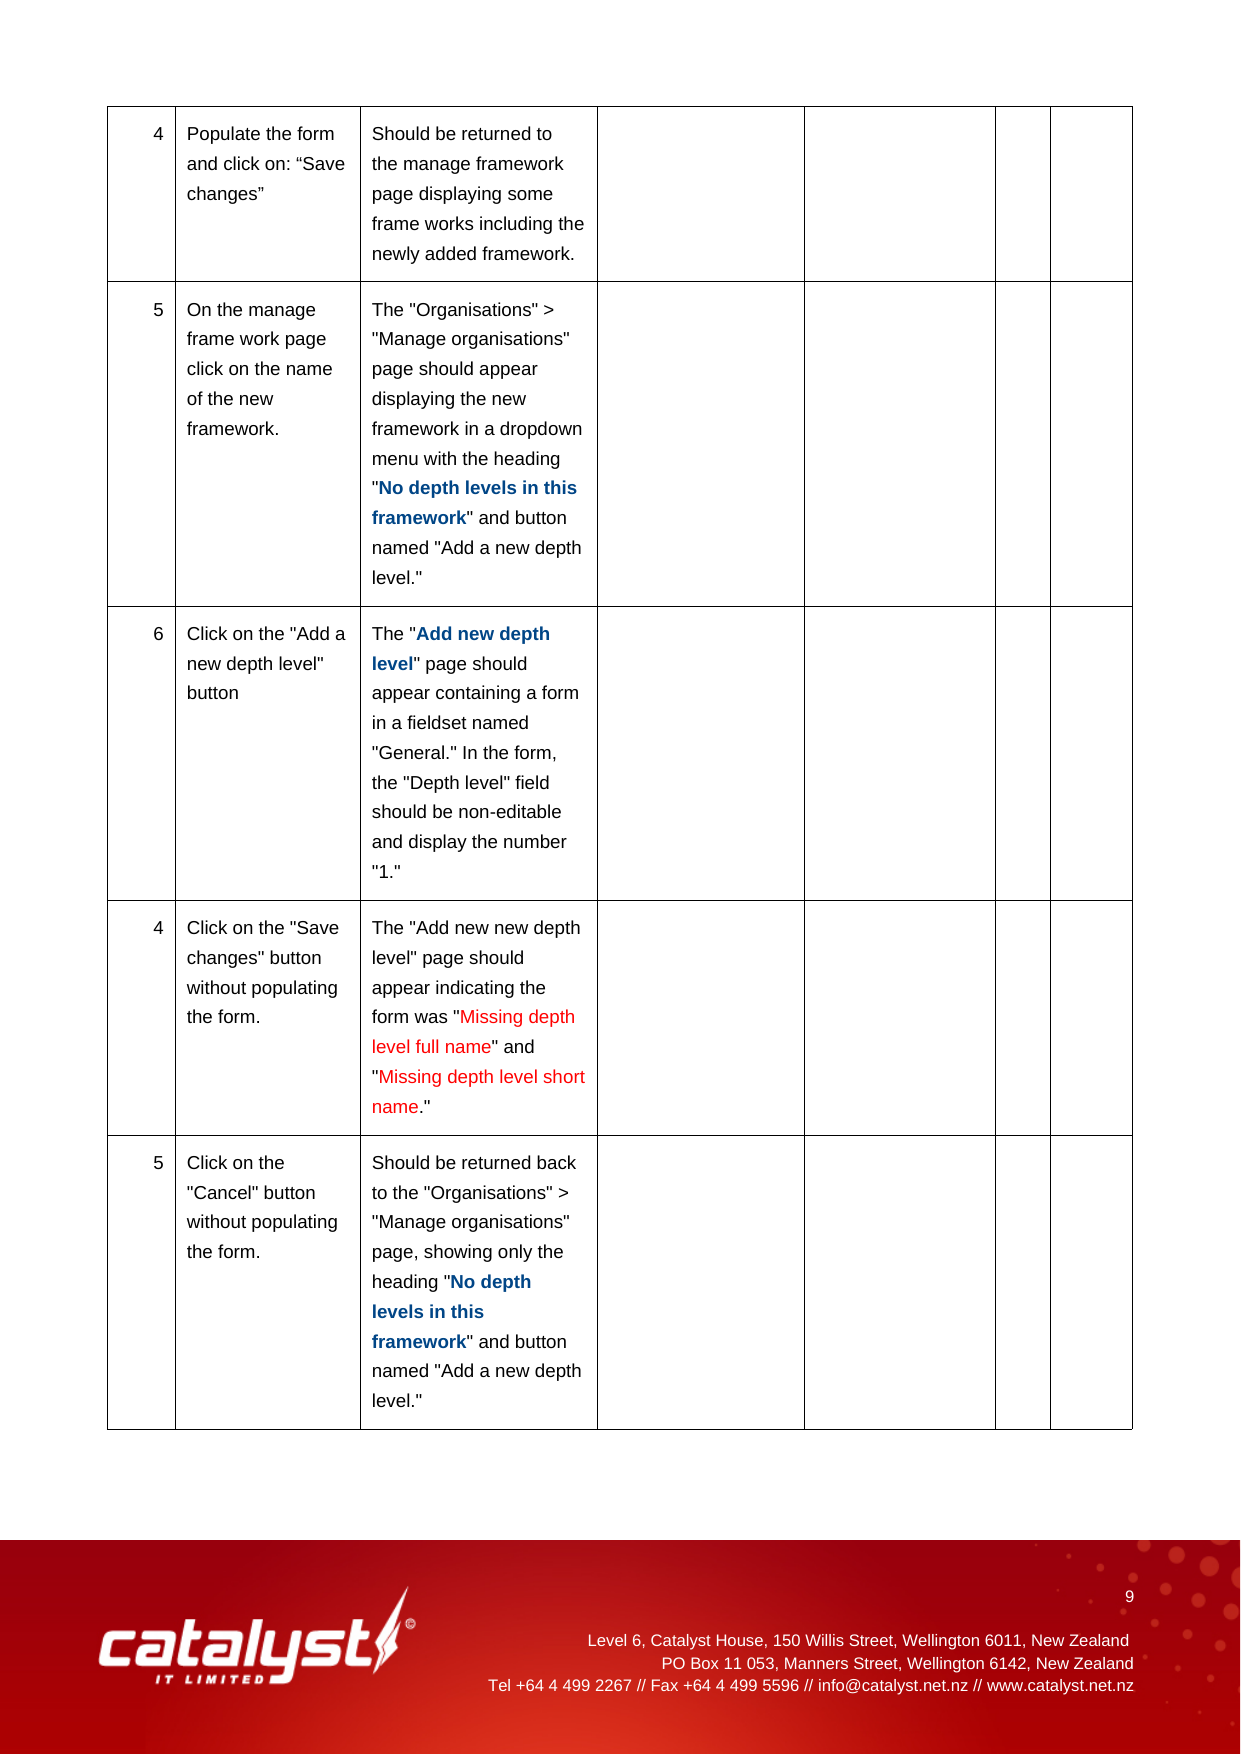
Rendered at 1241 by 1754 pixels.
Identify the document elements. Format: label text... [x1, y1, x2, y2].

table_cell [805, 607, 995, 900]
table_cell [996, 282, 1050, 606]
table_cell [598, 1136, 804, 1429]
table_cell The "Add new new depth level" page should appear indicating the form was "Missing depth level full name" and "Missing depth level short name." [361, 901, 597, 1135]
table_cell Should be returned back to the "Organisations" > "Manage organisations" page, showing only the heading "No depth levels in this framework" and button named "Add a new depth level." [361, 1136, 597, 1429]
table_cell [598, 901, 804, 1135]
table_cell 5 [108, 1136, 175, 1429]
table_cell On the manage frame work page click on the name of the new framework. [176, 282, 360, 606]
table_cell [805, 1136, 995, 1429]
table_cell The "Add new depth level" page should appear containing a form in a fieldset named "General." In the form, the "Depth level" field should be non-editable and display the number "1." [361, 607, 597, 900]
table_cell Click on the "Cancel" button without populating the form. [176, 1136, 360, 1429]
table_cell Populate the form and click on: “Save changes” [176, 107, 360, 281]
table_cell [1051, 901, 1132, 1135]
table_cell [996, 107, 1050, 281]
table_cell [598, 282, 804, 606]
table_cell [996, 607, 1050, 900]
table_cell The "Organisations" > "Manage organisations" page should appear displaying the new framework in a dropdown menu with the heading "No depth levels in this framework" and button named "Add a new depth level." [361, 282, 597, 606]
table_cell [996, 1136, 1050, 1429]
table_cell 4 [108, 107, 175, 281]
table_cell [598, 107, 804, 281]
table_cell [598, 607, 804, 900]
table_cell [805, 107, 995, 281]
table_cell Should be returned to the manage framework page displaying some frame works including the newly added framework. [361, 107, 597, 281]
picture [0, 1540, 1241, 1754]
table_cell Click on the "Add a new depth level" button [176, 607, 360, 900]
table_cell [1051, 282, 1132, 606]
table_cell [1051, 1136, 1132, 1429]
table_cell Click on the "Save changes" button without populating the form. [176, 901, 360, 1135]
table_cell 5 [108, 282, 175, 606]
table_cell [1051, 107, 1132, 281]
table_cell [996, 901, 1050, 1135]
table_cell 4 [108, 901, 175, 1135]
table_cell 6 [108, 607, 175, 900]
table_cell [805, 282, 995, 606]
table_cell [805, 901, 995, 1135]
table_cell [1051, 607, 1132, 900]
